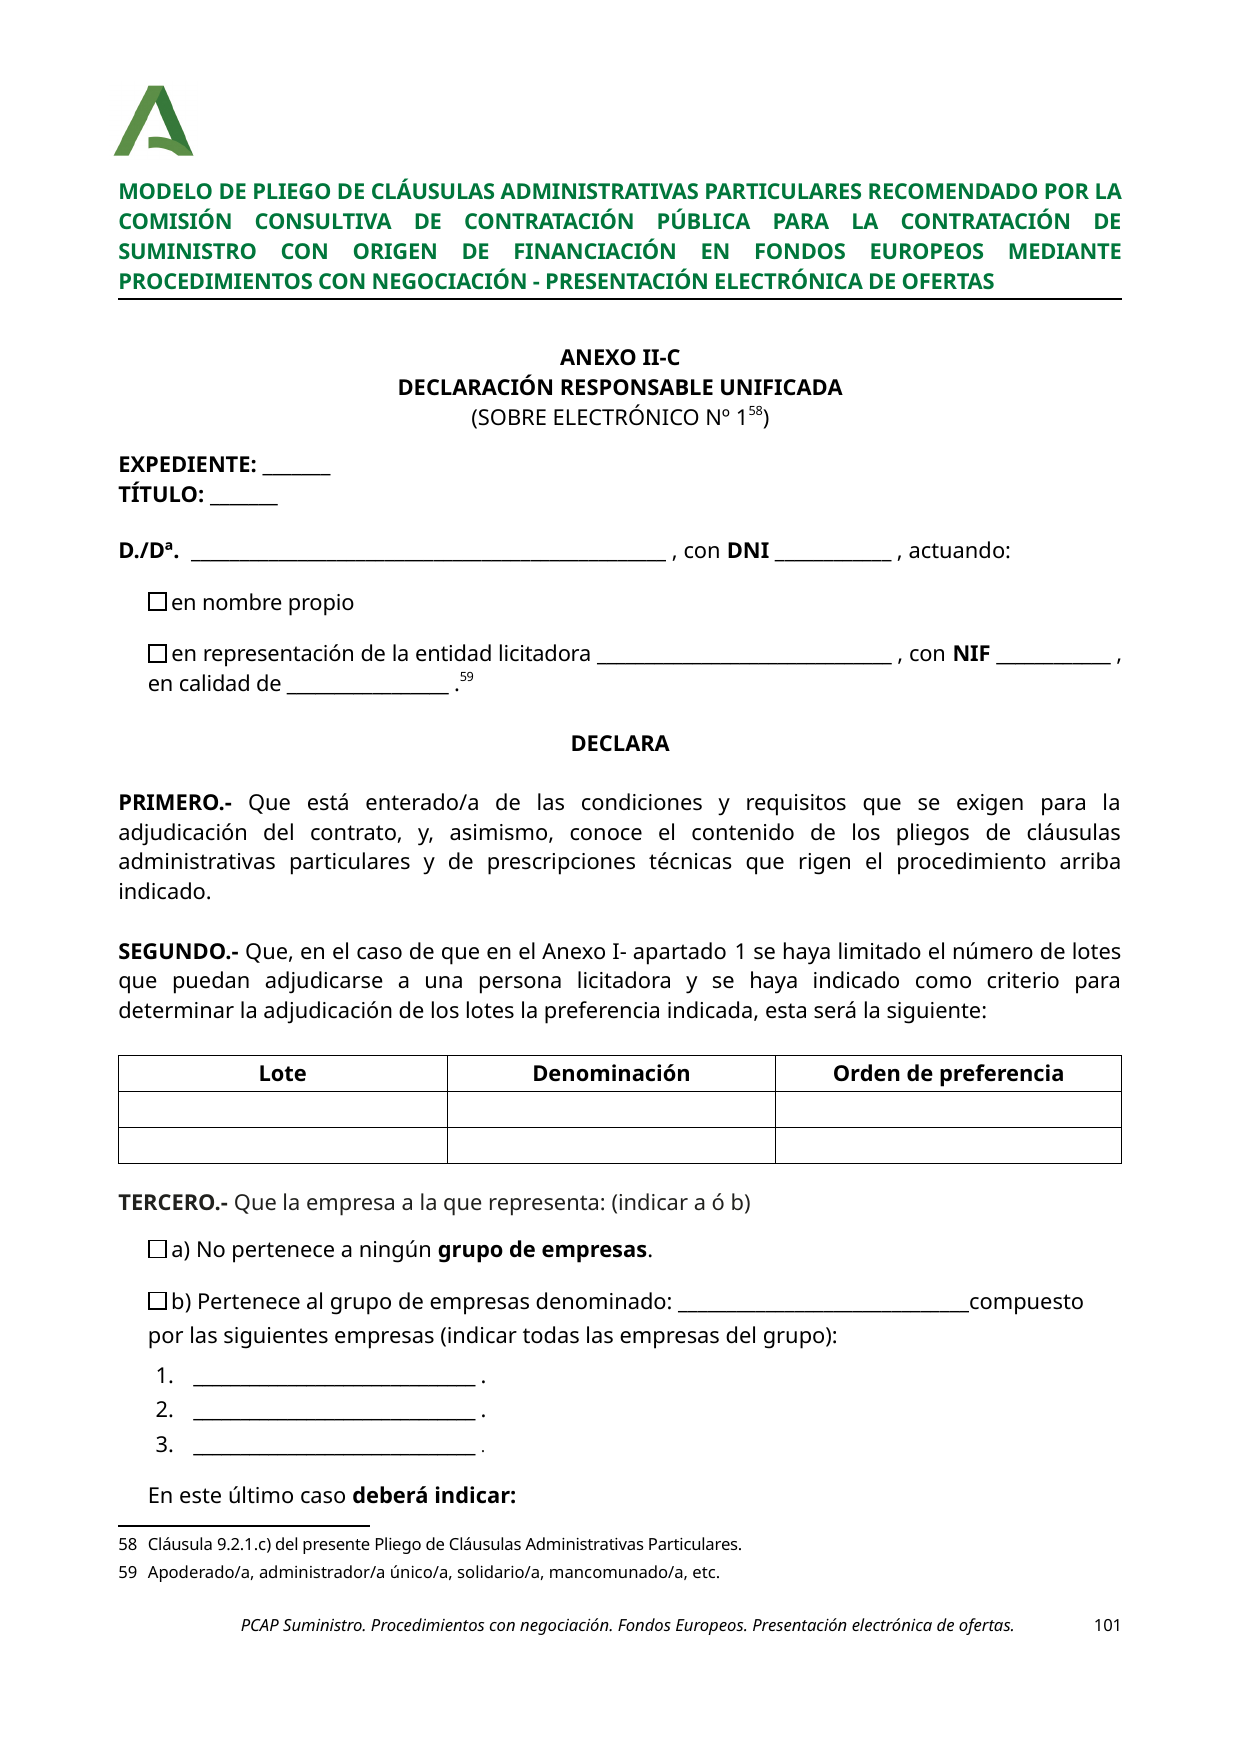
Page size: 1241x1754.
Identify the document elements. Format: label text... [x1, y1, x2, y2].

text SEGUNDO.- Que, en el caso de que en el Anexo I- apartado 1 se haya limitado el número de lotes que puedan adjudicarse a una persona licitadora y se haya indicado como criterio para determinar la adjudicación de los lotes la preferencia indicada, esta será la siguiente: [118, 936, 1122, 1025]
list ______________________________ . [155, 1428, 1122, 1458]
table_cell [448, 1092, 775, 1127]
text D./Dª. _________________________________________________ , con DNI ____________ , actuando: [118, 535, 1122, 564]
list ______________________________ . [155, 1394, 1122, 1424]
text en representación de la entidad licitadora _______________________________ , con NIF ____________ , en calidad de _________________ . [148, 638, 1122, 698]
table_cell [448, 1128, 775, 1163]
text DECLARA [118, 727, 1122, 757]
text DECLARACIÓN RESPONSABLE UNIFICADA [118, 372, 1122, 402]
text ANEXO II-C [118, 342, 1122, 372]
table_cell [119, 1128, 447, 1163]
text Apoderado/a, administrador/a único/a, solidario/a, mancomunado/a, etc. [118, 1561, 1122, 1584]
table_cell [776, 1092, 1121, 1127]
text b) Pertenece al grupo de empresas denominado: ______________________________compuesto por las siguientes empresas (indicar todas las empresas del grupo): [148, 1286, 1122, 1350]
text PRIMERO.- Que está enterado/a de las condiciones y requisitos que se exigen para la adjudicación del contrato, y, asimismo, conoce el contenido de los pliegos de cláusulas administrativas particulares y de prescripciones técnicas que rigen el procedimiento arriba indicado. [118, 787, 1122, 906]
list ______________________________ . [155, 1360, 1122, 1390]
table_header Orden de preferencia [776, 1056, 1121, 1091]
text a) No pertenece a ningún grupo de empresas. [148, 1234, 1122, 1264]
text EXPEDIENTE: _______ [118, 449, 1122, 479]
text (SOBRE ELECTRÓNICO Nº 1) [118, 402, 1122, 431]
text Cláusula 9.2.1.c) del presente Pliego de Cláusulas Administrativas Particulares. [118, 1532, 1122, 1555]
text En este último caso deberá indicar: [148, 1480, 1122, 1510]
picture [109, 81, 198, 160]
text en nombre propio [148, 587, 1122, 616]
text MODELO DE PLIEGO DE CLÁUSULAS ADMINISTRATIVAS PARTICULARES RECOMENDADO POR LA COMISIÓN CONSULTIVA DE CONTRATACIÓN PÚBLICA PARA LA CONTRATACIÓN DE SUMINISTRO CON ORIGEN DE FINANCIACIÓN EN FONDOS EUROPEOS MEDIANTE PROCEDIMIENTOS CON NEGOCIACIÓN - PRESENTACIÓN ELECTRÓNICA DE OFERTAS [118, 176, 1122, 298]
table_header Lote [119, 1056, 447, 1091]
table_header Denominación [448, 1056, 775, 1091]
text TERCERO.- Que la empresa a la que representa: (indicar a ó b) [118, 1187, 1122, 1216]
table_cell [119, 1092, 447, 1127]
table_cell [776, 1128, 1121, 1163]
text TÍTULO: _______ [118, 479, 1122, 509]
